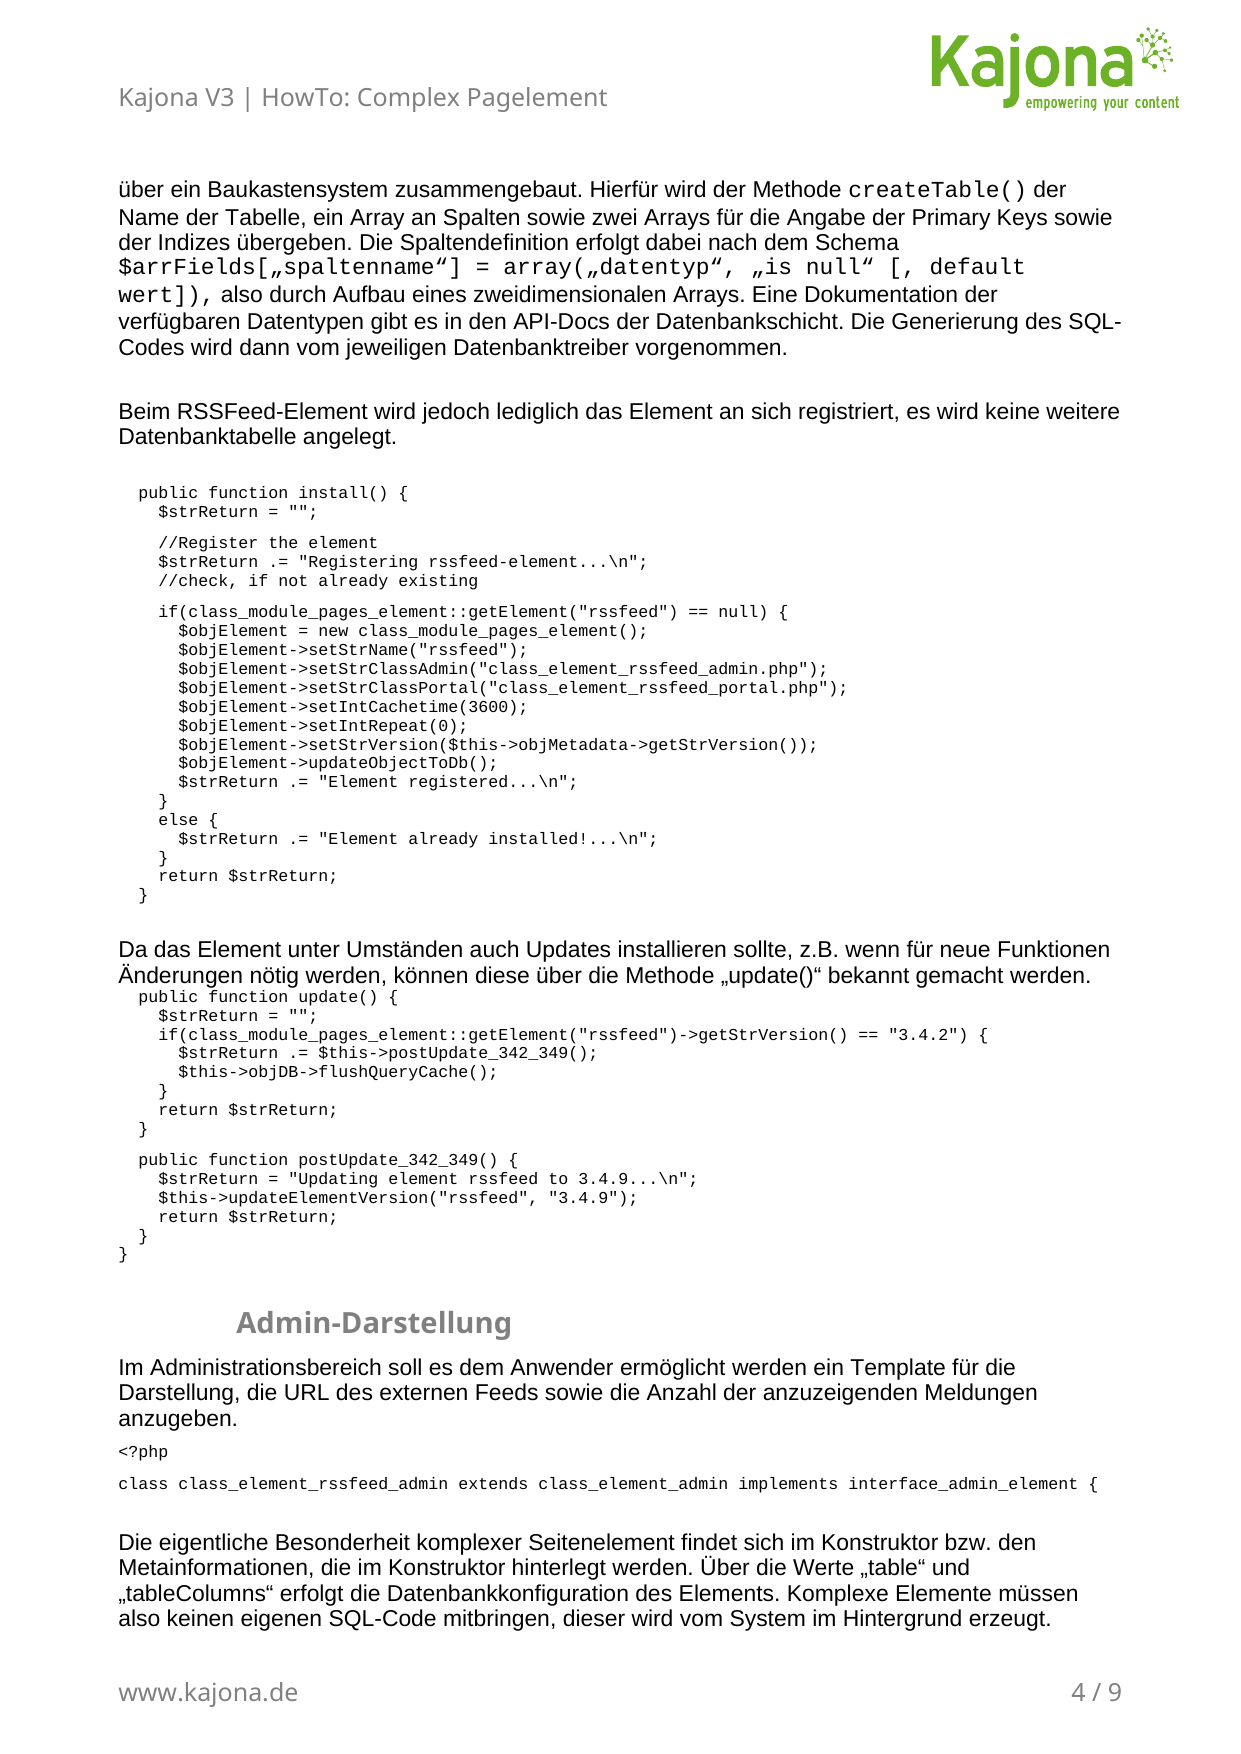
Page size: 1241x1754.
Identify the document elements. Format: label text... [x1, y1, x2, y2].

text über ein Baukastensystem zusammengebaut. Hierfür wird der Methode createTable() der Name der Tabelle, ein Array an Spalten sowie zwei Arrays für die Angabe der Primary Keys sowie der Indizes übergeben. Die Spaltendefinition erfolgt dabei nach dem Schema $arrFields[„spaltenname“] = array(„datentyp“, „is null“ [, default wert]), also durch Aufbau eines zweidimensionalen Arrays. Eine Dokumentation der verfügbaren Datentypen gibt es in den API-Docs der Datenbankschicht. Die Generierung des SQL-Codes wird dann vom jeweiligen Datenbanktreiber vorgenommen. [118, 177, 1122, 386]
text Im Administrationsbereich soll es dem Anwender ermöglicht werden ein Template für die Darstellung, die URL des externen Feeds sowie die Anzahl der anzuzeigenden Meldungen anzugeben. [118, 1354, 1122, 1431]
text public function postUpdate_342_349() { $strReturn = "Updating element rssfeed to 3.4.9...\n"; $this->updateElementVersion("rssfeed", "3.4.9"); return $strReturn; } } [118, 1152, 1122, 1265]
subtitle Admin-Darstellung [118, 1302, 1122, 1342]
text Da das Element unter Umständen auch Updates installieren sollte, z.B. wenn für neue Funktionen Änderungen nötig werden, können diese über die Methode „update()“ bekannt gemacht werden. public function update() { $strReturn = ""; if(class_module_pages_element::getElement("rssfeed")->getStrVersion() == "3.4.2") { $strReturn .= $this->postUpdate_342_349(); $this->objDB->flushQueryCache(); } return $strReturn; } [118, 937, 1122, 1139]
text if(class_module_pages_element::getElement("rssfeed") == null) { $objElement = new class_module_pages_element(); $objElement->setStrName("rssfeed"); $objElement->setStrClassAdmin("class_element_rssfeed_admin.php"); $objElement->setStrClassPortal("class_element_rssfeed_portal.php"); $objElement->setIntCachetime(3600); $objElement->setIntRepeat(0); $objElement->setStrVersion($this->objMetadata->getStrVersion()); $objElement->updateObjectToDb(); $strReturn .= "Element registered...\n"; } else { $strReturn .= "Element already installed!...\n"; } return $strReturn; } [118, 604, 1122, 924]
text class class_element_rssfeed_admin extends class_element_admin implements interface_admin_element { [118, 1475, 1122, 1517]
text public function install() { $strReturn = ""; [118, 462, 1122, 522]
text Die eigentliche Besonderheit komplexer Seitenelement findet sich im Konstruktor bzw. den Metainformationen, die im Konstruktor hinterlegt werden. Über die Werte „table“ und „tableColumns“ erfolgt die Datenbankkonfiguration des Elements. Komplexe Elemente müssen also keinen eigenen SQL-Code mitbringen, dieser wird vom System im Hintergrund erzeugt. [118, 1529, 1122, 1632]
text //Register the element $strReturn .= "Registering rssfeed-element...\n"; //check, if not already existing [118, 535, 1122, 592]
text <?php [118, 1444, 1122, 1463]
text Beim RSSFeed-Element wird jedoch lediglich das Element an sich registriert, es wird keine weitere Datenbanktabelle angelegt. [118, 398, 1122, 449]
